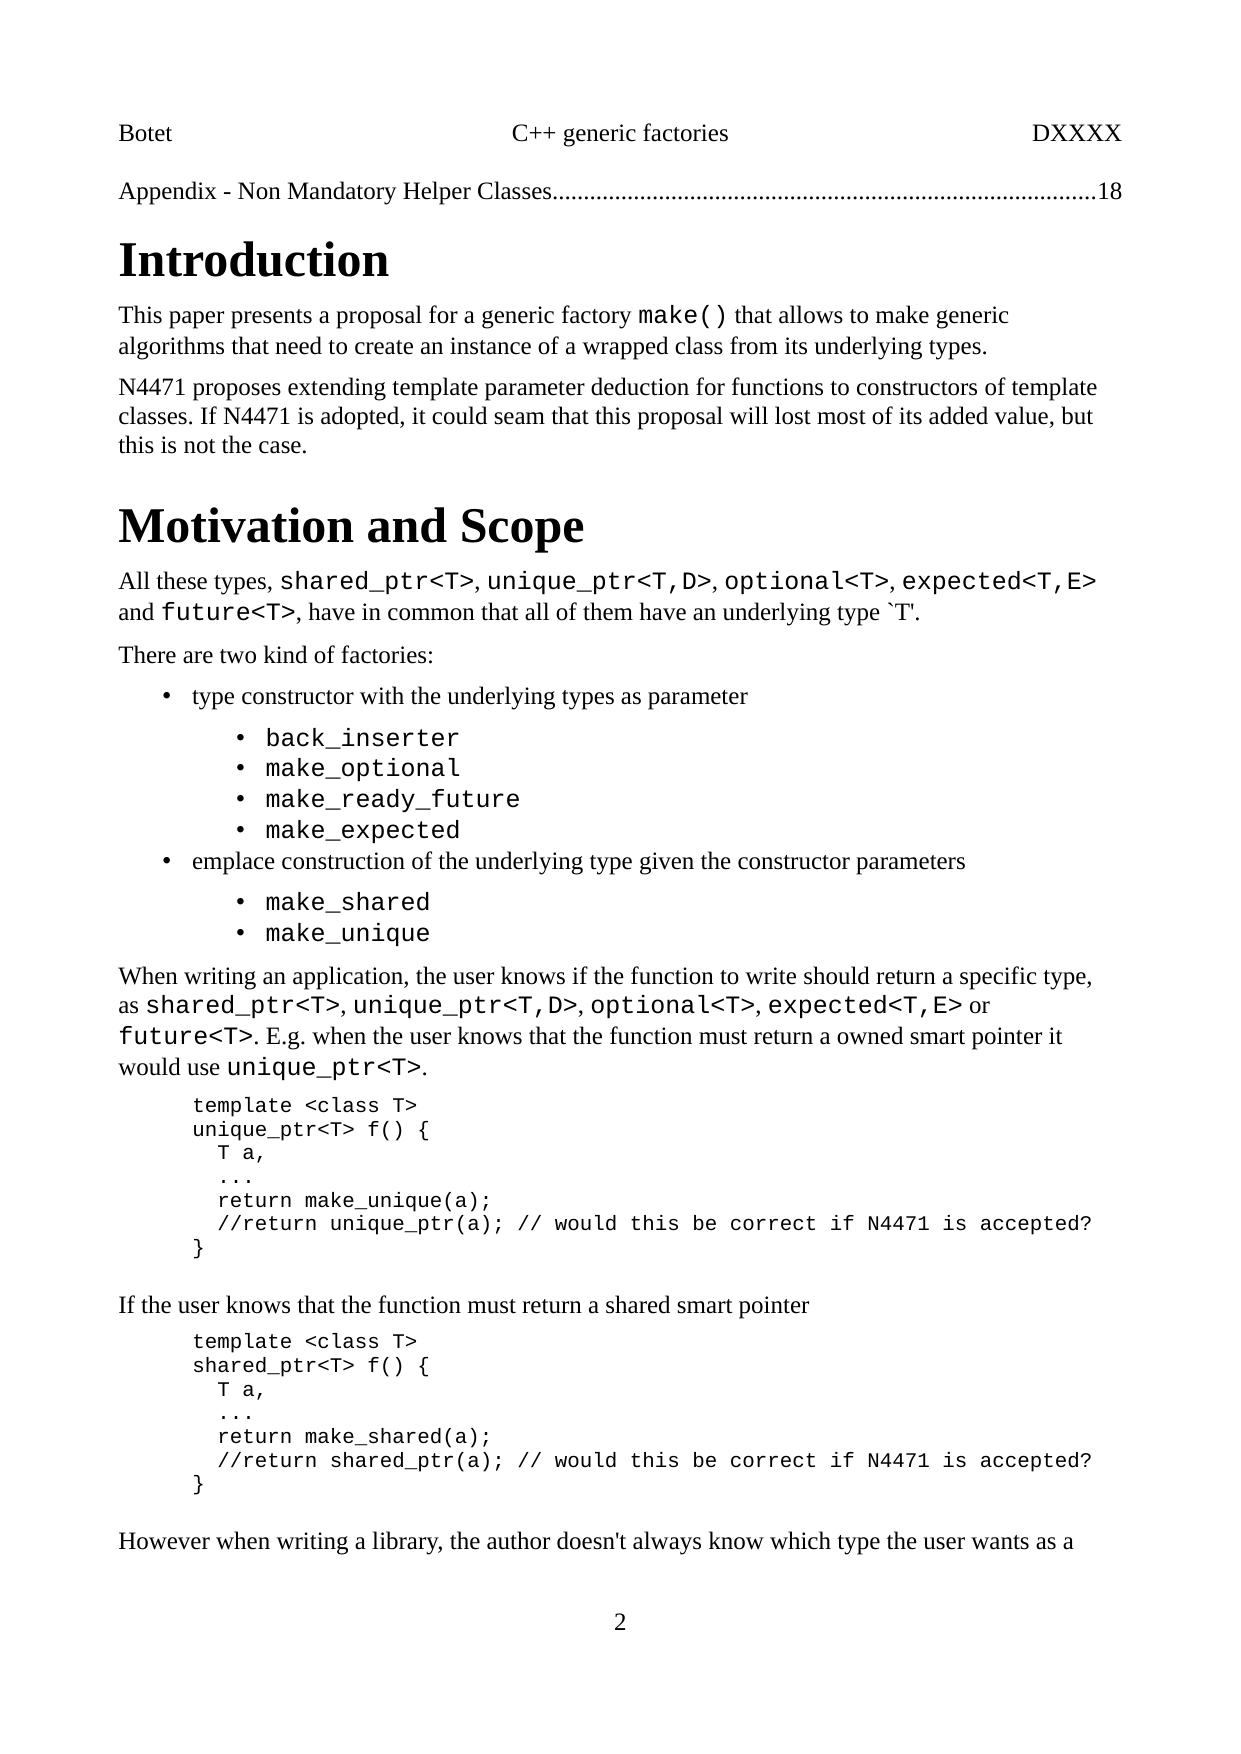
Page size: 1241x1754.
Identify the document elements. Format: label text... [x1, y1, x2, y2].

text When writing an application, the user knows if the function to write should return a specific type, as shared_ptr<T>, unique_ptr<T,D>, optional<T>, expected<T,E> or future<T>. E.g. when the user knows that the function must return a owned smart pointer it would use unique_ptr<T>. [118, 961, 1122, 1083]
text All these types, shared_ptr<T>, unique_ptr<T,D>, optional<T>, expected<T,E> and future<T>, have in common that all of them have an underlying type `T'. [118, 566, 1122, 628]
subtitle Motivation and Scope [118, 496, 1122, 553]
text template <class T> [192, 1331, 1122, 1355]
text ... [192, 1166, 1122, 1190]
text Appendix - Non Mandatory Helper Classes 18 [118, 176, 1122, 205]
text If the user knows that the function must return a shared smart pointer [118, 1290, 1122, 1319]
text //return unique_ptr(a); // would this be correct if N4471 is accepted? [192, 1213, 1122, 1237]
text unique_ptr<T> f() { [192, 1119, 1122, 1142]
text return make_shared(a); [192, 1426, 1122, 1449]
list make_optional [236, 753, 1122, 784]
text shared_ptr<T> f() { [192, 1355, 1122, 1379]
text return make_unique(a); [192, 1190, 1122, 1213]
subtitle Introduction [118, 230, 1122, 288]
text } [192, 1237, 1122, 1261]
text template <class T> [192, 1095, 1122, 1119]
list make_shared [236, 887, 1122, 918]
list make_expected [236, 815, 1122, 846]
text This paper presents a proposal for a generic factory make() that allows to make generic algorithms that need to create an instance of a wrapped class from its underlying types. [118, 300, 1122, 360]
text T a, [192, 1379, 1122, 1402]
text } [192, 1473, 1122, 1497]
text There are two kind of factories: [118, 640, 1122, 669]
text //return shared_ptr(a); // would this be correct if N4471 is accepted? [192, 1449, 1122, 1473]
list emplace construction of the underlying type given the constructor parameters [162, 846, 1122, 875]
list type constructor with the underlying types as parameter [162, 681, 1122, 710]
text ... [192, 1402, 1122, 1426]
list make_unique [236, 918, 1122, 949]
text However when writing a library, the author doesn't always know which type the user wants as a [118, 1526, 1122, 1555]
list back_inserter [236, 723, 1122, 753]
text N4471 proposes extending template parameter deduction for functions to constructors of template classes. If N4471 is adopted, it could seam that this proposal will lost most of its added value, but this is not the case. [118, 372, 1122, 458]
text T a, [192, 1142, 1122, 1166]
list make_ready_future [236, 784, 1122, 815]
